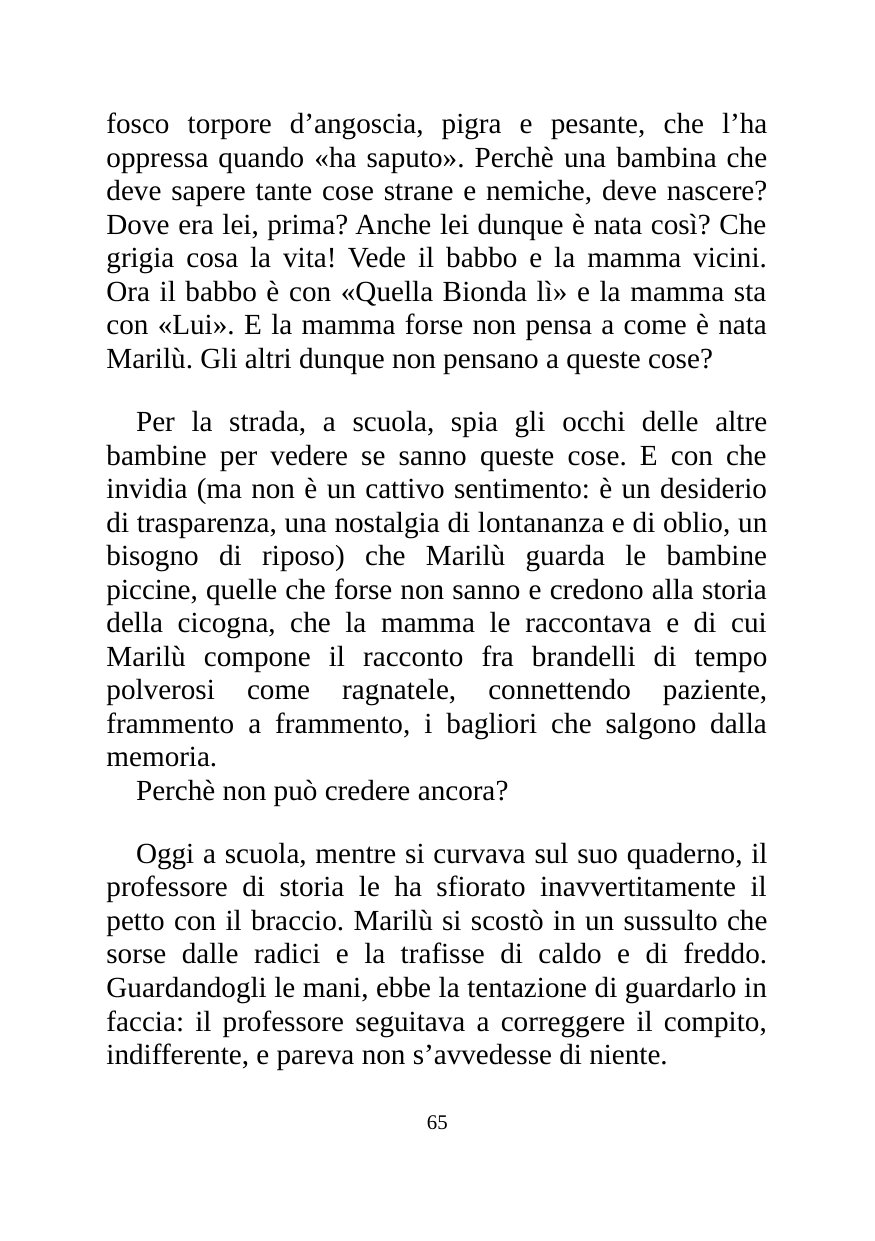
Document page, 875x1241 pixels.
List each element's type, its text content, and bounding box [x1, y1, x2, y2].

text Perchè non può credere ancora? [106, 773, 768, 807]
text Per la strada, a scuola, spia gli occhi delle altre bambine per vedere se sanno queste cose. E con che invidia (ma non è un cattivo sentimento: è un desiderio di trasparenza, una nostalgia di lontananza e di oblio, un bisogno di riposo) che Marilù guarda le bambine piccine, quelle che forse non sanno e credono alla storia della cicogna, che la mamma le raccontava e di cui Marilù compone il racconto fra brandelli di tempo polverosi come ragnatele, connettendo paziente, frammento a frammento, i bagliori che salgono dalla memoria. [106, 404, 768, 773]
text fosco torpore d’angoscia, pigra e pesante, che l’ha oppressa quando «ha saputo». Perchè una bambina che deve sapere tante cose strane e nemiche, deve nascere? Dove era lei, prima? Anche lei dunque è nata così? Che grigia cosa la vita! Vede il babbo e la mamma vicini. Ora il babbo è con «Quella Bionda lì» e la mamma sta con «Lui». E la mamma forse non pensa a come è nata Marilù. Gli altri dunque non pensano a queste cose? [106, 106, 768, 374]
text Oggi a scuola, mentre si curvava sul suo quaderno, il professore di storia le ha sfiorato inavvertitamente il petto con il braccio. Marilù si scostò in un sussulto che sorse dalle radici e la trafisse di caldo e di freddo. Guardandogli le mani, ebbe la tentazione di guardarlo in faccia: il professore seguitava a correggere il compito, indifferente, e pareva non s’avvedesse di niente. [106, 836, 768, 1071]
